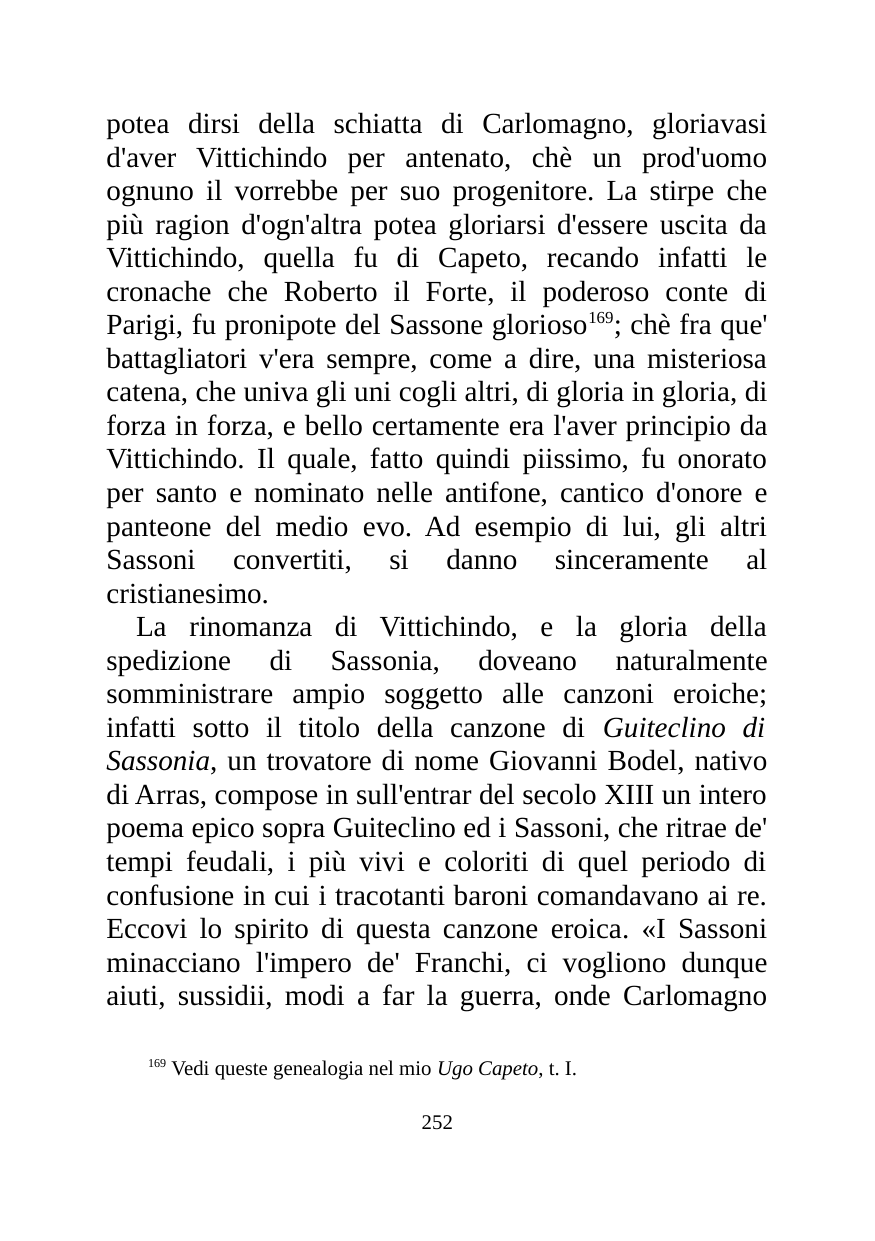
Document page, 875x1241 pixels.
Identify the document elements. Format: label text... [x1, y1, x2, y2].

text potea dirsi della schiatta di Carlomagno, gloriavasi d'aver Vittichindo per antenato, chè un prod'uomo ognuno il vorrebbe per suo progenitore. La stirpe che più ragion d'ogn'altra potea gloriarsi d'essere uscita da Vittichindo, quella fu di Capeto, recando infatti le cronache che Roberto il Forte, il poderoso conte di Parigi, fu pronipote del Sassone glorioso; chè fra que' battagliatori v'era sempre, come a dire, una misteriosa catena, che univa gli uni cogli altri, di gloria in gloria, di forza in forza, e bello certamente era l'aver principio da Vittichindo. Il quale, fatto quindi piissimo, fu onorato per santo e nominato nelle antifone, cantico d'onore e panteone del medio evo. Ad esempio di lui, gli altri Sassoni convertiti, si danno sinceramente al cristianesimo. [106, 106, 768, 609]
text La rinomanza di Vittichindo, e la gloria della spedizione di Sassonia, doveano naturalmente somministrare ampio soggetto alle canzoni eroiche; infatti sotto il titolo della canzone di Guiteclino di Sassonia, un trovatore di nome Giovanni Bodel, nativo di Arras, compose in sull'entrar del secolo XIII un intero poema epico sopra Guiteclino ed i Sassoni, che ritrae de' tempi feudali, i più vivi e coloriti di quel periodo di confusione in cui i tracotanti baroni comandavano ai re. Eccovi lo spirito di questa canzone eroica. «I Sassoni minacciano l'impero de' Franchi, ci vogliono dunque aiuti, sussidii, modi a far la guerra, onde Carlomagno [106, 609, 768, 1012]
text Vedi queste genealogia nel mio Ugo Capeto, t. I. [106, 1056, 768, 1080]
